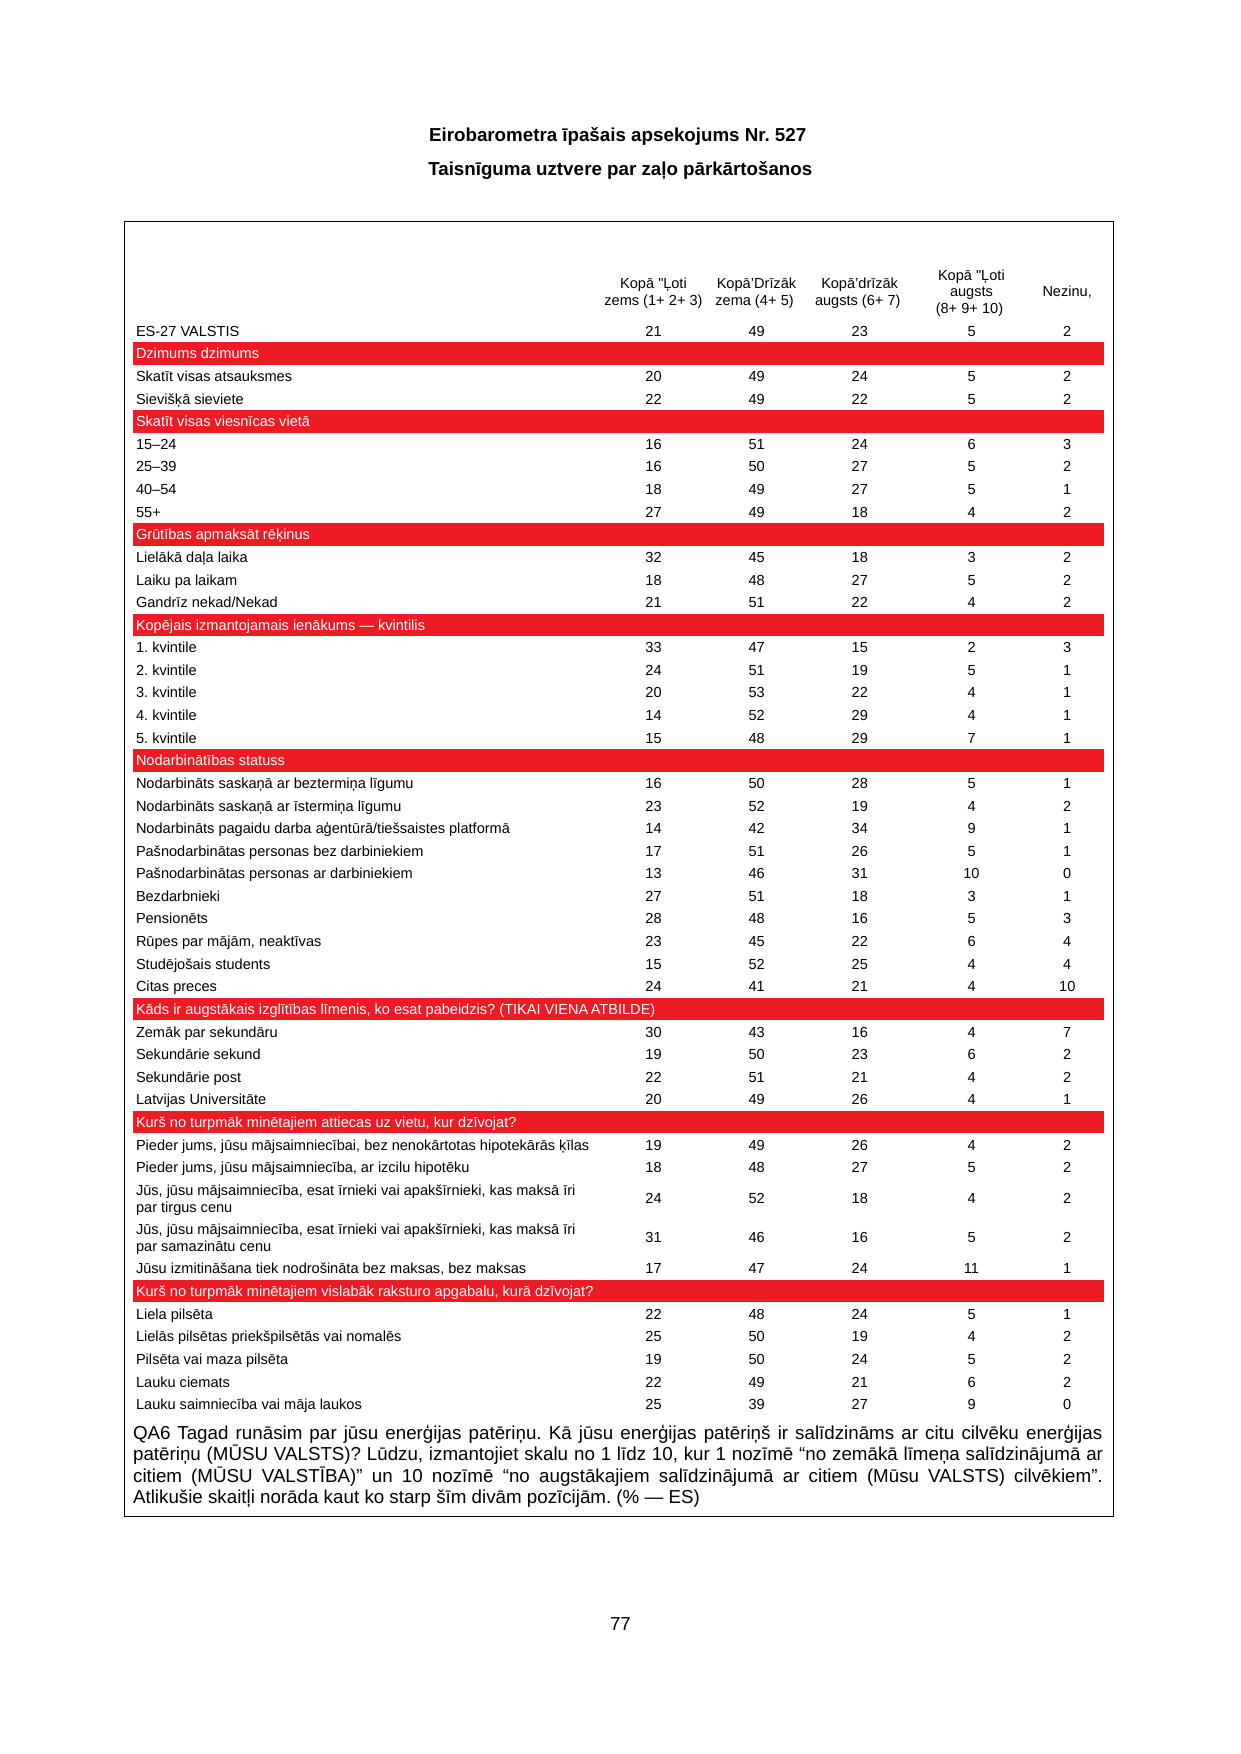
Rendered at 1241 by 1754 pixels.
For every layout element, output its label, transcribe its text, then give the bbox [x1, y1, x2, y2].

table_cell 43 [706, 1020, 806, 1043]
table_cell Grūtības apmaksāt rēķinus [133, 523, 600, 546]
table_cell 1 [1030, 1303, 1104, 1325]
table_cell 52 [706, 704, 806, 726]
table_cell Nodarbināts saskaņā ar beztermiņa līgumu [133, 772, 600, 794]
table_cell 15–24 [133, 433, 600, 455]
table_cell 49 [706, 388, 806, 410]
table_cell 10 [913, 862, 1030, 885]
table_cell 24 [600, 975, 706, 998]
table_cell 26 [806, 1088, 913, 1111]
table_cell 49 [706, 1088, 806, 1111]
table_cell 27 [806, 1393, 913, 1416]
table_cell 45 [706, 930, 806, 952]
table_cell Studējošais students [133, 953, 600, 975]
table_cell [600, 614, 706, 636]
table_cell [600, 1280, 706, 1302]
table_cell 24 [806, 365, 913, 387]
table_cell 28 [600, 907, 706, 930]
table_cell 20 [600, 681, 706, 704]
table_cell 41 [706, 975, 806, 998]
table_cell 47 [706, 636, 806, 659]
table_cell 22 [600, 388, 706, 410]
table_cell 7 [1030, 1020, 1104, 1043]
table_cell 24 [600, 659, 706, 681]
table_cell 45 [706, 546, 806, 568]
table_cell [806, 1280, 913, 1302]
table_cell 16 [806, 1218, 913, 1257]
table_cell 19 [600, 1133, 706, 1156]
table_cell [706, 410, 806, 433]
table_cell Laiku pa laikam [133, 568, 600, 591]
table_cell 16 [600, 772, 706, 794]
table_cell 7 [913, 726, 1030, 749]
table_cell Lauku saimniecība vai māja laukos [133, 1393, 600, 1416]
table_cell 28 [806, 772, 913, 794]
table_cell 27 [806, 455, 913, 478]
table_cell Lielās pilsētas priekšpilsētās vai nomalēs [133, 1325, 600, 1348]
table_cell 4 [913, 1133, 1030, 1156]
table_cell 21 [806, 975, 913, 998]
table_cell Dzimums dzimums [133, 342, 600, 365]
table_cell 2 [1030, 500, 1104, 523]
table_cell 5 [913, 455, 1030, 478]
table_cell 15 [600, 726, 706, 749]
table_cell 24 [806, 1257, 913, 1280]
table_cell 30 [600, 1020, 706, 1043]
table_cell 4 [913, 500, 1030, 523]
table_cell 52 [706, 794, 806, 817]
table_cell Kurš no turpmāk minētajiem attiecas uz vietu, kur dzīvojat? [133, 1111, 600, 1133]
table_cell 2 [1030, 591, 1104, 613]
table_cell 2 [1030, 1325, 1104, 1348]
table_cell 2 [1030, 1348, 1104, 1370]
table_cell 21 [600, 591, 706, 613]
table_cell 27 [600, 500, 706, 523]
table_cell 6 [913, 930, 1030, 952]
table_cell [913, 998, 1030, 1020]
table_cell 33 [600, 636, 706, 659]
table_cell Rūpes par mājām, neaktīvas [133, 930, 600, 952]
table_cell 9 [913, 817, 1030, 839]
table_cell 29 [806, 726, 913, 749]
table_cell 49 [706, 365, 806, 387]
table_cell [1030, 1111, 1104, 1133]
table_cell 1 [1030, 885, 1104, 907]
table_cell 0 [1030, 862, 1104, 885]
table_cell 2 [1030, 546, 1104, 568]
table_cell 49 [706, 500, 806, 523]
table_cell 3. kvintile [133, 681, 600, 704]
table_cell 15 [600, 953, 706, 975]
table_cell 2 [913, 636, 1030, 659]
table_cell 25 [600, 1325, 706, 1348]
table_cell 1 [1030, 840, 1104, 862]
table_cell 2 [1030, 365, 1104, 387]
table_cell 13 [600, 862, 706, 885]
table_cell 19 [806, 659, 913, 681]
table_cell 1 [1030, 659, 1104, 681]
table_cell [1030, 749, 1104, 772]
table_cell 27 [600, 885, 706, 907]
table_cell 2 [1030, 388, 1104, 410]
table_cell 1 [1030, 478, 1104, 500]
table_cell [706, 342, 806, 365]
table_cell 1. kvintile [133, 636, 600, 659]
table_cell 4. kvintile [133, 704, 600, 726]
table_cell 18 [806, 546, 913, 568]
table_cell 21 [806, 1066, 913, 1088]
table_cell 46 [706, 862, 806, 885]
table_cell 5 [913, 1156, 1030, 1178]
table_cell 49 [706, 1133, 806, 1156]
table_cell Kurš no turpmāk minētajiem vislabāk raksturo apgabalu, kurā dzīvojat? [133, 1280, 600, 1302]
table_cell 17 [600, 840, 706, 862]
table_cell 16 [806, 907, 913, 930]
table_cell Jūsu izmitināšana tiek nodrošināta bez maksas, bez maksas [133, 1257, 600, 1280]
table_cell [913, 342, 1030, 365]
table_cell Lauku ciemats [133, 1370, 600, 1393]
table_cell 24 [600, 1179, 706, 1218]
table_cell 51 [706, 840, 806, 862]
table_cell 51 [706, 885, 806, 907]
table_cell 4 [913, 794, 1030, 817]
table_cell 40–54 [133, 478, 600, 500]
table_cell 4 [913, 975, 1030, 998]
table_cell [806, 410, 913, 433]
table_cell 0 [1030, 1393, 1104, 1416]
table_cell 32 [600, 546, 706, 568]
table_cell [600, 749, 706, 772]
table_cell 4 [913, 704, 1030, 726]
table_cell Pieder jums, jūsu mājsaimniecība, ar izcilu hipotēku [133, 1156, 600, 1178]
table_cell 2 [1030, 1156, 1104, 1178]
table_cell 22 [806, 930, 913, 952]
table_cell 48 [706, 568, 806, 591]
table_cell Pašnodarbinātas personas bez darbiniekiem [133, 840, 600, 862]
table_cell 1 [1030, 681, 1104, 704]
table_cell 25–39 [133, 455, 600, 478]
table_cell 48 [706, 1303, 806, 1325]
table_cell 18 [600, 1156, 706, 1178]
table_cell [806, 523, 913, 546]
table_cell 50 [706, 772, 806, 794]
table_cell [806, 342, 913, 365]
table_cell 4 [913, 953, 1030, 975]
table_cell 5 [913, 840, 1030, 862]
table_cell 39 [706, 1393, 806, 1416]
table_cell 14 [600, 704, 706, 726]
table_cell 2 [1030, 1179, 1104, 1218]
table_cell [1030, 1280, 1104, 1302]
table_cell 22 [600, 1303, 706, 1325]
table_cell 42 [706, 817, 806, 839]
table_cell 4 [913, 681, 1030, 704]
table_cell 34 [806, 817, 913, 839]
table_cell [600, 410, 706, 433]
table_cell 19 [806, 1325, 913, 1348]
table_header Kopā’drīzāk augsts (6+ 7) [806, 264, 913, 319]
table_cell 48 [706, 907, 806, 930]
table_cell 50 [706, 455, 806, 478]
table_cell 1 [1030, 1088, 1104, 1111]
table_cell 25 [806, 953, 913, 975]
table_cell 51 [706, 659, 806, 681]
table_cell 2 [1030, 455, 1104, 478]
table_cell 49 [706, 1370, 806, 1393]
table_cell [913, 614, 1030, 636]
table_cell 4 [913, 1020, 1030, 1043]
table_cell Sekundārie post [133, 1066, 600, 1088]
table_cell 22 [600, 1066, 706, 1088]
table_cell 1 [1030, 1257, 1104, 1280]
table_cell 51 [706, 433, 806, 455]
table_cell 49 [706, 478, 806, 500]
table_cell 16 [806, 1020, 913, 1043]
table_cell 4 [913, 1179, 1030, 1218]
table_cell 21 [806, 1370, 913, 1393]
table_cell 2 [1030, 1066, 1104, 1088]
table_cell 21 [600, 320, 706, 342]
table_header [133, 264, 600, 319]
table_cell 2 [1030, 1218, 1104, 1257]
table_cell Liela pilsēta [133, 1303, 600, 1325]
table_cell 4 [1030, 953, 1104, 975]
table_cell 50 [706, 1348, 806, 1370]
table_cell 2 [1030, 1370, 1104, 1393]
table_cell 4 [913, 1325, 1030, 1348]
table_cell 47 [706, 1257, 806, 1280]
table_cell 2 [1030, 1133, 1104, 1156]
table_cell 4 [913, 1088, 1030, 1111]
table_cell Nodarbināts pagaidu darba aģentūrā/tiešsaistes platformā [133, 817, 600, 839]
table_cell 55+ [133, 500, 600, 523]
table_cell 51 [706, 591, 806, 613]
table_cell [913, 1280, 1030, 1302]
table_cell [1030, 523, 1104, 546]
table_cell 5 [913, 907, 1030, 930]
table_cell Skatīt visas viesnīcas vietā [133, 410, 600, 433]
table_cell [1030, 342, 1104, 365]
table_cell [1030, 614, 1104, 636]
table_cell 22 [806, 681, 913, 704]
table_cell 2 [1030, 794, 1104, 817]
table_cell 5 [913, 1218, 1030, 1257]
table_cell [913, 1111, 1030, 1133]
table_cell [600, 523, 706, 546]
table_cell [706, 998, 806, 1020]
table_cell 3 [1030, 433, 1104, 455]
table_cell Jūs, jūsu mājsaimniecība, esat īrnieki vai apakšīrnieki, kas maksā īri par samazinātu cenu [133, 1218, 600, 1257]
table_cell [706, 614, 806, 636]
text QA6 Tagad runāsim par jūsu enerģijas patēriņu. Kā jūsu enerģijas patēriņš ir salīdzināms ar citu cilvēku enerģijas patēriņu (MŪSU VALSTS)? Lūdzu, izmantojiet skalu no 1 līdz 10, kur 1 nozīmē “no zemākā līmeņa salīdzinājumā ar citiem (MŪSU VALSTĪBA)” un 10 nozīmē “no augstākajiem salīdzinājumā ar citiem (Mūsu VALSTS) cilvēkiem”. Atlikušie skaitļi norāda kaut ko starp šīm divām pozīcijām. (% — ES) [133, 1421, 1104, 1508]
table_cell 22 [806, 591, 913, 613]
table_cell 18 [806, 885, 913, 907]
table_header Kopā "Ļoti augsts (8+ 9+ 10) [913, 264, 1030, 319]
table_cell 31 [600, 1218, 706, 1257]
table_cell 20 [600, 365, 706, 387]
table_cell 24 [806, 1303, 913, 1325]
table_cell [1030, 998, 1104, 1020]
table_cell Pieder jums, jūsu mājsaimniecībai, bez nenokārtotas hipotekārās ķīlas [133, 1133, 600, 1156]
table_cell [806, 998, 913, 1020]
table_cell [913, 410, 1030, 433]
table_cell 27 [806, 568, 913, 591]
table_cell 5 [913, 1348, 1030, 1370]
table_cell 26 [806, 1133, 913, 1156]
table_cell [913, 749, 1030, 772]
table_cell 22 [600, 1370, 706, 1393]
table_cell 18 [600, 568, 706, 591]
table_cell Nodarbināts saskaņā ar īstermiņa līgumu [133, 794, 600, 817]
table_cell 19 [600, 1348, 706, 1370]
table_cell 51 [706, 1066, 806, 1088]
table_cell 5 [913, 1303, 1030, 1325]
table_cell 6 [913, 1370, 1030, 1393]
table_cell 5 [913, 568, 1030, 591]
table_cell 52 [706, 1179, 806, 1218]
table_cell 1 [1030, 726, 1104, 749]
table_cell 18 [806, 1179, 913, 1218]
table_cell 22 [806, 388, 913, 410]
table_cell Kopējais izmantojamais ienākums — kvintilis [133, 614, 600, 636]
table_cell 31 [806, 862, 913, 885]
table_cell [706, 523, 806, 546]
table_cell 18 [806, 500, 913, 523]
table_cell 50 [706, 1043, 806, 1066]
table_cell 3 [1030, 907, 1104, 930]
table_cell 24 [806, 433, 913, 455]
table_cell 50 [706, 1325, 806, 1348]
table_cell [806, 1111, 913, 1133]
table_cell [806, 614, 913, 636]
table_cell 6 [913, 433, 1030, 455]
table_cell Kāds ir augstākais izglītības līmenis, ko esat pabeidzis? (TIKAI VIENA ATBILDE) [133, 998, 706, 1020]
table_header Kopā’Drīzāk zema (4+ 5) [706, 264, 806, 319]
table_cell 4 [1030, 930, 1104, 952]
table_cell 11 [913, 1257, 1030, 1280]
table_cell 14 [600, 817, 706, 839]
table_cell Zemāk par sekundāru [133, 1020, 600, 1043]
table_cell 3 [913, 885, 1030, 907]
table_cell [913, 523, 1030, 546]
table_cell 27 [806, 478, 913, 500]
table_cell ES-27 VALSTIS [133, 320, 600, 342]
table_cell 5. kvintile [133, 726, 600, 749]
table_cell 16 [600, 433, 706, 455]
table_cell 29 [806, 704, 913, 726]
table_cell Latvijas Universitāte [133, 1088, 600, 1111]
table_cell Skatīt visas atsauksmes [133, 365, 600, 387]
table_cell 23 [806, 1043, 913, 1066]
table_cell 17 [600, 1257, 706, 1280]
table_cell Gandrīz nekad/Nekad [133, 591, 600, 613]
table_cell 9 [913, 1393, 1030, 1416]
table_cell Citas preces [133, 975, 600, 998]
table_cell 23 [600, 930, 706, 952]
table_cell 20 [600, 1088, 706, 1111]
table_cell 3 [913, 546, 1030, 568]
table_cell 25 [600, 1393, 706, 1416]
table_cell 48 [706, 1156, 806, 1178]
table_cell 5 [913, 320, 1030, 342]
table_cell 5 [913, 365, 1030, 387]
table_cell Lielākā daļa laika [133, 546, 600, 568]
table_cell 2 [1030, 568, 1104, 591]
table_cell Bezdarbnieki [133, 885, 600, 907]
table_cell 53 [706, 681, 806, 704]
table_cell 6 [913, 1043, 1030, 1066]
table_cell Sekundārie sekund [133, 1043, 600, 1066]
table_cell [1030, 410, 1104, 433]
table_cell [706, 749, 806, 772]
table_cell 10 [1030, 975, 1104, 998]
table_cell [706, 1111, 806, 1133]
table_cell 5 [913, 659, 1030, 681]
table_cell 19 [600, 1043, 706, 1066]
table_cell 23 [806, 320, 913, 342]
table_cell 3 [1030, 636, 1104, 659]
table_cell [600, 1111, 706, 1133]
table_cell 18 [600, 478, 706, 500]
table_cell 5 [913, 478, 1030, 500]
table_cell Pilsēta vai maza pilsēta [133, 1348, 600, 1370]
table_cell 4 [913, 591, 1030, 613]
table_header Kopā "Ļoti zems (1+ 2+ 3) [600, 264, 706, 319]
table_cell 23 [600, 794, 706, 817]
table_cell 1 [1030, 704, 1104, 726]
table_cell 2. kvintile [133, 659, 600, 681]
table_cell Jūs, jūsu mājsaimniecība, esat īrnieki vai apakšīrnieki, kas maksā īri par tirgus cenu [133, 1179, 600, 1218]
table_cell 52 [706, 953, 806, 975]
table_cell 2 [1030, 1043, 1104, 1066]
table_cell Sievišķā sieviete [133, 388, 600, 410]
table_cell 27 [806, 1156, 913, 1178]
table_cell Pašnodarbinātas personas ar darbiniekiem [133, 862, 600, 885]
table_cell 46 [706, 1218, 806, 1257]
table_header Nezinu, [1030, 264, 1104, 319]
table_cell 1 [1030, 772, 1104, 794]
table_cell 19 [806, 794, 913, 817]
table_cell Nodarbinātības statuss [133, 749, 600, 772]
table_cell 26 [806, 840, 913, 862]
table_cell 49 [706, 320, 806, 342]
table_cell 2 [1030, 320, 1104, 342]
table_cell 1 [1030, 817, 1104, 839]
table_cell [806, 749, 913, 772]
table_cell 48 [706, 726, 806, 749]
table_cell [706, 1280, 806, 1302]
table_cell 24 [806, 1348, 913, 1370]
table_cell 5 [913, 772, 1030, 794]
table_cell 5 [913, 388, 1030, 410]
table_cell [600, 342, 706, 365]
table_cell Pensionēts [133, 907, 600, 930]
table_cell 16 [600, 455, 706, 478]
table_cell 15 [806, 636, 913, 659]
table_cell 4 [913, 1066, 1030, 1088]
